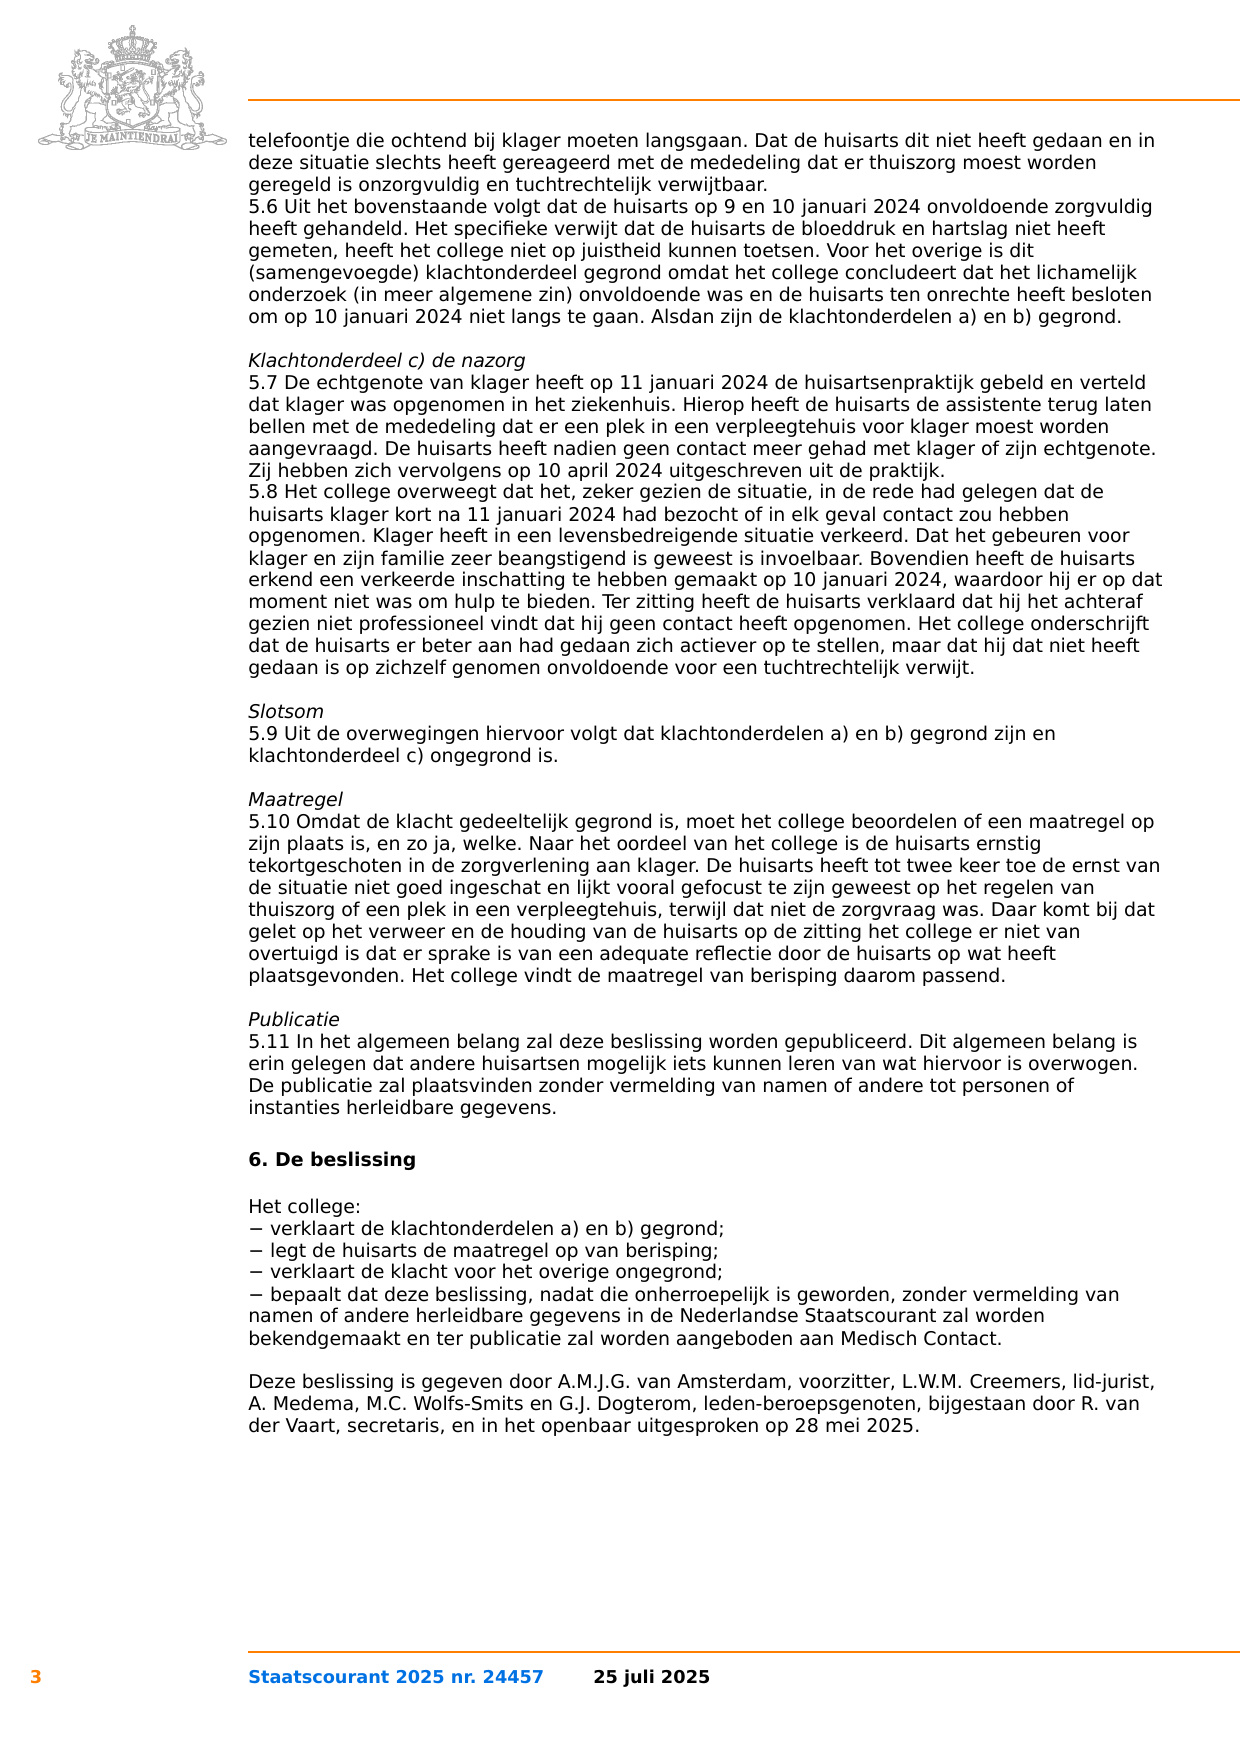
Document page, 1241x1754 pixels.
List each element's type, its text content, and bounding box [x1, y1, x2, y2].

text 5.9 Uit de overwegingen hiervoor volgt dat klachtonderdelen a) en b) gegrond zijn en klachtonderdeel c) ongegrond is. [248, 723, 1163, 767]
text telefoontje die ochtend bij klager moeten langsgaan. Dat de huisarts dit niet heeft gedaan en in deze situatie slechts heeft gereageerd met de mededeling dat er thuiszorg moest worden geregeld is onzorgvuldig en tuchtrechtelijk verwijtbaar. [248, 130, 1163, 196]
subtitle Slotsom [248, 701, 1163, 723]
subtitle Publicatie [248, 1009, 1163, 1031]
text − bepaalt dat deze beslissing, nadat die onherroepelijk is geworden, zonder vermelding van namen of andere herleidbare gegevens in de Nederlandse Staatscourant zal worden bekendgemaakt en ter publicatie zal worden aangeboden aan Medisch Contact. [248, 1283, 1163, 1349]
text Het college: [248, 1196, 1163, 1217]
text 5.11 In het algemeen belang zal deze beslissing worden gepubliceerd. Dit algemeen belang is erin gelegen dat andere huisartsen mogelijk iets kunnen leren van wat hiervoor is overwogen. De publicatie zal plaatsvinden zonder vermelding van namen of andere tot personen of instanties herleidbare gegevens. [248, 1031, 1163, 1118]
text − legt de huisarts de maatregel op van berisping; [248, 1239, 1163, 1261]
text 5.10 Omdat de klacht gedeeltelijk gegrond is, moet het college beoordelen of een maatregel op zijn plaats is, en zo ja, welke. Naar het oordeel van het college is de huisarts ernstig tekortgeschoten in de zorgverlening aan klager. De huisarts heeft tot twee keer toe de ernst van de situatie niet goed ingeschat en lijkt vooral gefocust te zijn geweest op het regelen van thuiszorg of een plek in een verpleegtehuis, terwijl dat niet de zorgvraag was. Daar komt bij dat gelet op het verweer en de houding van de huisarts op de zitting het college er niet van overtuigd is dat er sprake is van een adequate reflectie door de huisarts op wat heeft plaatsgevonden. Het college vindt de maatregel van berisping daarom passend. [248, 811, 1163, 987]
text 5.7 De echtgenote van klager heeft op 11 januari 2024 de huisartsenpraktijk gebeld en verteld dat klager was opgenomen in het ziekenhuis. Hierop heeft de huisarts de assistente terug laten bellen met de mededeling dat er een plek in een verpleegtehuis voor klager moest worden aangevraagd. De huisarts heeft nadien geen contact meer gehad met klager of zijn echtgenote. Zij hebben zich vervolgens op 10 april 2024 uitgeschreven uit de praktijk. [248, 372, 1163, 481]
text 5.8 Het college overweegt dat het, zeker gezien de situatie, in de rede had gelegen dat de huisarts klager kort na 11 januari 2024 had bezocht of in elk geval contact zou hebben opgenomen. Klager heeft in een levensbedreigende situatie verkeerd. Dat het gebeuren voor klager en zijn familie zeer beangstigend is geweest is invoelbaar. Bovendien heeft de huisarts erkend een verkeerde inschatting te hebben gemaakt op 10 januari 2024, waardoor hij er op dat moment niet was om hulp te bieden. Ter zitting heeft de huisarts verklaard dat hij het achteraf gezien niet professioneel vindt dat hij geen contact heeft opgenomen. Het college onderschrijft dat de huisarts er beter aan had gedaan zich actiever op te stellen, maar dat hij dat niet heeft gedaan is op zichzelf genomen onvoldoende voor een tuchtrechtelijk verwijt. [248, 481, 1163, 679]
subtitle Klachtonderdeel c) de nazorg [248, 349, 1163, 372]
text Deze beslissing is gegeven door A.M.J.G. van Amsterdam, voorzitter, L.W.M. Creemers, lid-jurist, A. Medema, M.C. Wolfs-Smits en G.J. Dogterom, leden-beroepsgenoten, bijgestaan door R. van der Vaart, secretaris, en in het openbaar uitgesproken op 28 mei 2025. [248, 1371, 1163, 1437]
text 5.6 Uit het bovenstaande volgt dat de huisarts op 9 en 10 januari 2024 onvoldoende zorgvuldig heeft gehandeld. Het specifieke verwijt dat de huisarts de bloeddruk en hartslag niet heeft gemeten, heeft het college niet op juistheid kunnen toetsen. Voor het overige is dit (samengevoegde) klachtonderdeel gegrond omdat het college concludeert dat het lichamelijk onderzoek (in meer algemene zin) onvoldoende was en de huisarts ten onrechte heeft besloten om op 10 januari 2024 niet langs te gaan. Alsdan zijn de klachtonderdelen a) en b) gegrond. [248, 196, 1163, 328]
subtitle Maatregel [248, 789, 1163, 811]
subtitle 6. De beslissing [248, 1148, 1163, 1171]
text − verklaart de klachtonderdelen a) en b) gegrond; [248, 1217, 1163, 1239]
picture [38, 25, 227, 150]
text − verklaart de klacht voor het overige ongegrond; [248, 1261, 1163, 1283]
